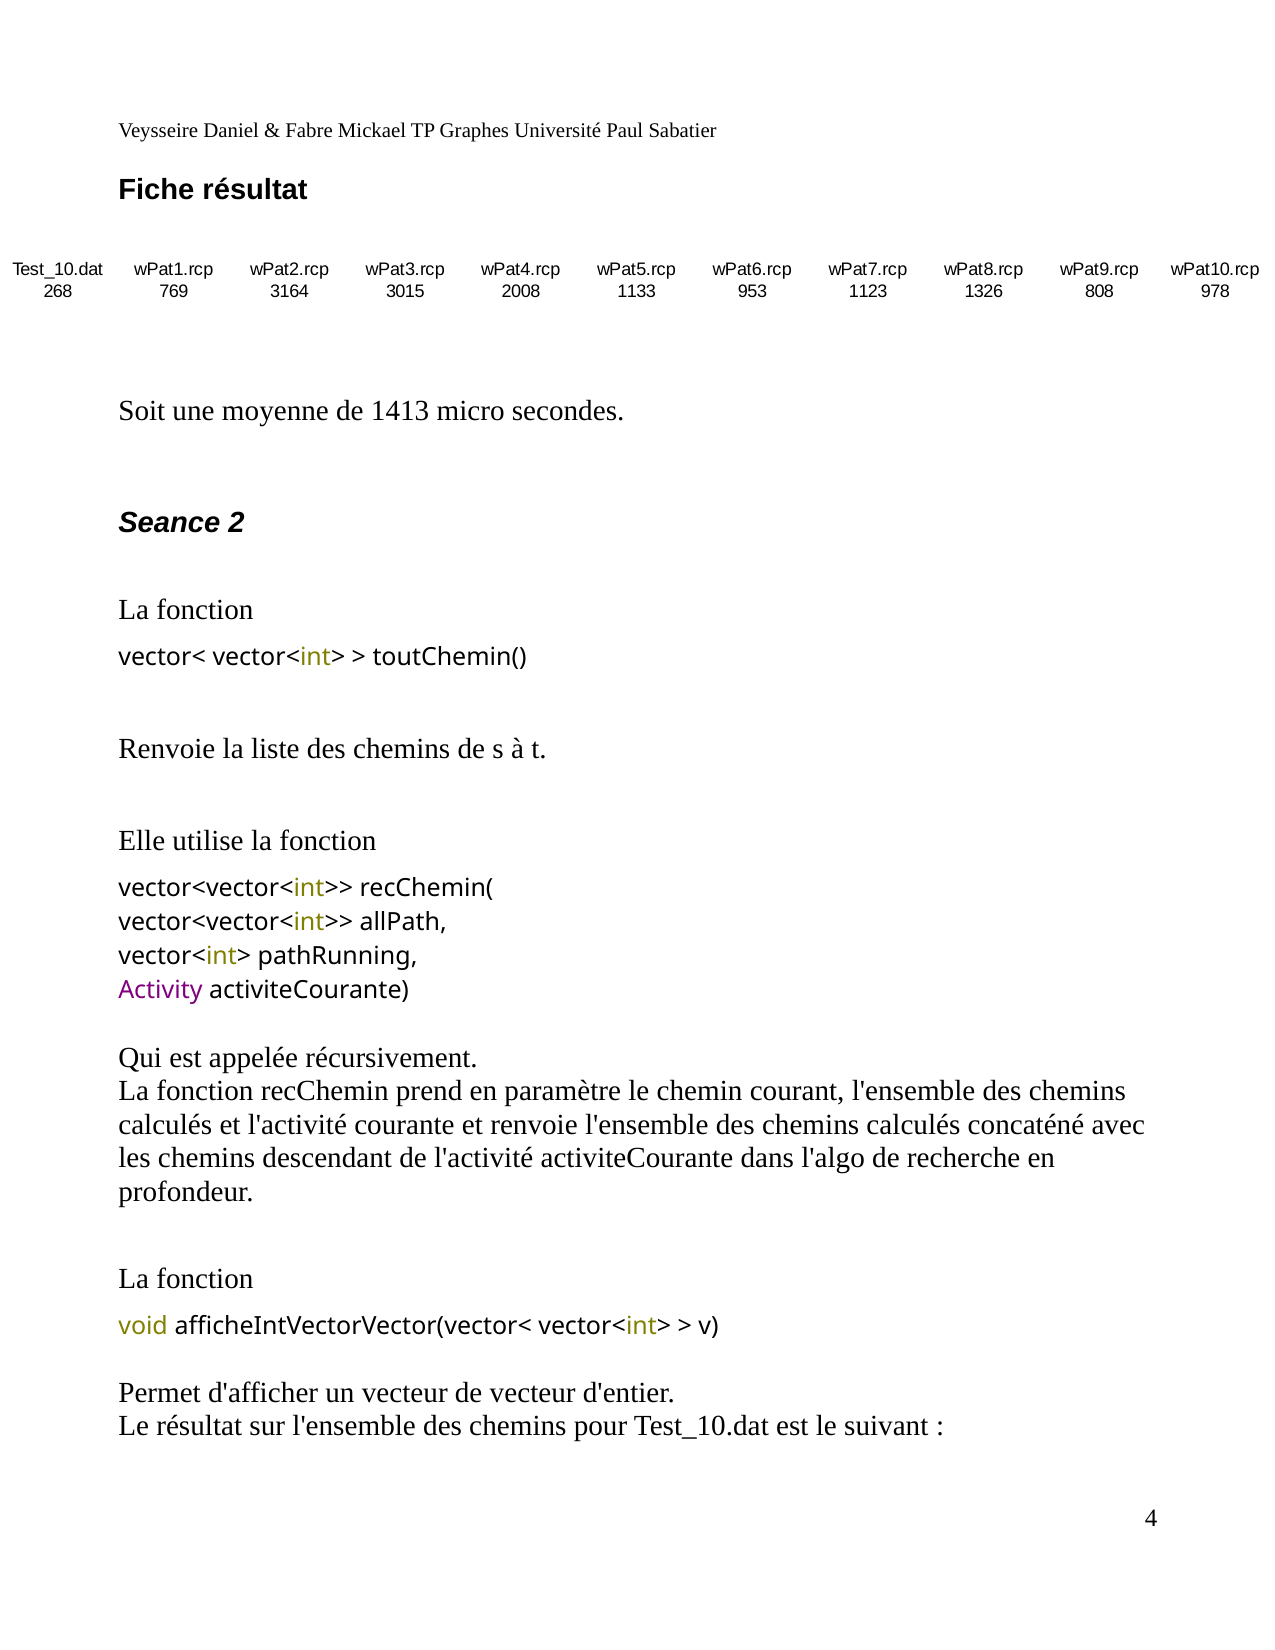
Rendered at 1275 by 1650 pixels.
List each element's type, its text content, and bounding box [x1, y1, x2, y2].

text Permet d'afficher un vecteur de vecteur d'entier. [118, 1375, 1157, 1408]
text Activity activiteCourante) [118, 972, 1157, 1006]
text La fonction [118, 1261, 1157, 1295]
text void afficheIntVectorVector(vector< vector<int> > v) [118, 1307, 1157, 1341]
text La fonction [118, 592, 1157, 626]
subtitle Seance 2 [118, 505, 1157, 538]
text vector< vector<int> > toutChemin() [118, 638, 1157, 672]
text vector<vector<int>> recChemin( [118, 869, 1157, 903]
text Elle utilise la fonction [118, 823, 1157, 857]
text La fonction recChemin prend en paramètre le chemin courant, l'ensemble des chemins calculés et l'activité courante et renvoie l'ensemble des chemins calculés concaténé avec les chemins descendant de l'activité activiteCourante dans l'algo de recherche en profondeur. [118, 1073, 1157, 1207]
text Le résultat sur l'ensemble des chemins pour Test_10.dat est le suivant : [118, 1408, 1157, 1442]
text Renvoie la liste des chemins de s à t. [118, 731, 1157, 765]
text vector<vector<int>> allPath, [118, 903, 1157, 938]
text Soit une moyenne de 1413 micro secondes. [118, 393, 1157, 426]
text Qui est appelée récursivement. [118, 1040, 1157, 1073]
subtitle Fiche résultat [118, 172, 1157, 205]
text vector<int> pathRunning, [118, 938, 1157, 972]
